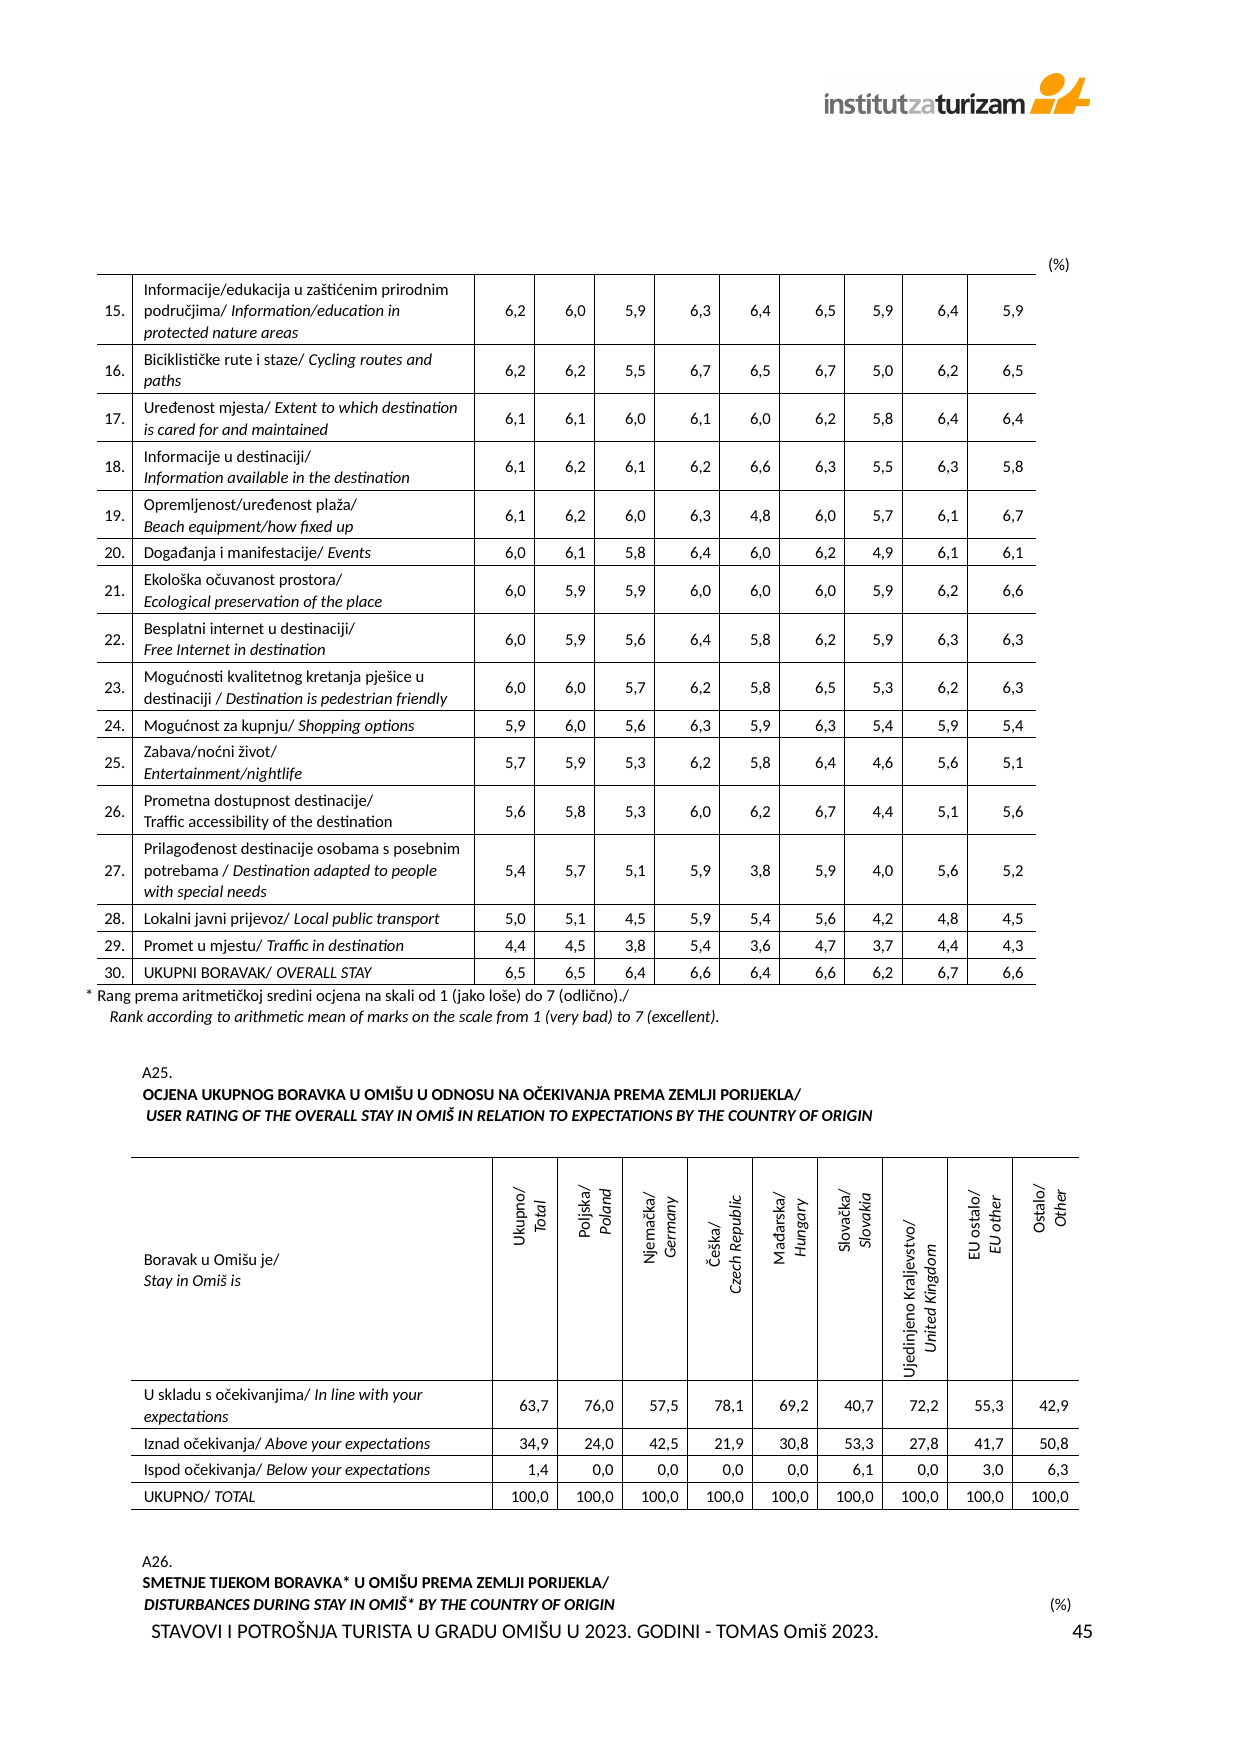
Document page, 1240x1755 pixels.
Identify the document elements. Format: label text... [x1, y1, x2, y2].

table_cell 6,2 [845, 959, 902, 984]
table_cell Besplatni internet u destinaciji/ Free Internet in destination [133, 614, 474, 662]
table_cell 5,0 [475, 905, 534, 931]
table_cell 4,5 [595, 905, 654, 931]
table_cell 100,0 [558, 1483, 622, 1508]
table_cell 4,8 [903, 905, 967, 931]
table_cell 5,1 [903, 786, 967, 834]
table_cell 6,6 [780, 959, 844, 984]
table_cell 42,5 [623, 1429, 687, 1455]
table_cell 5,1 [595, 835, 654, 904]
table_cell 69,2 [753, 1381, 817, 1428]
table_cell 5,9 [595, 275, 654, 344]
table_cell Opremljenost/uređenost plaža/ Beach equipment/how fixed up [133, 491, 474, 538]
table_cell 5,6 [595, 614, 654, 662]
table_cell 6,2 [655, 738, 719, 785]
table_cell 6,7 [903, 959, 967, 984]
table_cell 100,0 [948, 1483, 1012, 1508]
table_cell 4,4 [845, 786, 902, 834]
text OCJENA UKUPNOG BORAVKA U OMIŠU U ODNOSU NA OČEKIVANJA PREMA ZEMLJI PORIJEKLA/ [95, 1084, 1115, 1104]
table_cell 6,6 [968, 566, 1036, 613]
table_cell 6,0 [720, 566, 779, 613]
table_cell UKUPNI BORAVAK/ OVERALL STAY [133, 959, 474, 984]
table_cell 4,6 [845, 738, 902, 785]
table_cell 5,9 [475, 711, 534, 737]
table_cell 6,0 [595, 491, 654, 538]
table_cell 16. [97, 345, 132, 393]
table_cell 6,2 [903, 566, 967, 613]
table_cell 6,3 [780, 442, 844, 489]
table_cell 6,0 [535, 711, 594, 737]
table_cell 5,8 [535, 786, 594, 834]
table_cell 5,3 [845, 663, 902, 710]
table_cell 3,7 [845, 932, 902, 957]
table_cell Ispod očekivanja/ Below your expectations [131, 1456, 492, 1482]
table_cell 6,7 [968, 491, 1036, 538]
table_cell 5,8 [720, 614, 779, 662]
table_cell 5,8 [720, 738, 779, 785]
table_cell 6,5 [475, 959, 534, 984]
table_cell 6,0 [595, 394, 654, 441]
table_header [883, 1158, 947, 1380]
table_cell 100,0 [623, 1483, 687, 1508]
text USER RATING OF THE OVERALL STAY IN OMIŠ IN RELATION TO EXPECTATIONS BY THE COUNTRY OF ORIGIN [95, 1106, 1115, 1126]
table_cell UKUPNO/ TOTAL [131, 1483, 492, 1508]
table_cell 6,0 [720, 394, 779, 441]
table_header [1013, 1158, 1079, 1380]
table_cell 6,6 [720, 442, 779, 489]
table_cell 5,9 [720, 711, 779, 737]
table_cell 5,9 [845, 275, 902, 344]
table_cell 5,1 [968, 738, 1036, 785]
table_cell 5,9 [535, 614, 594, 662]
table_cell 6,0 [655, 786, 719, 834]
table_cell 6,3 [903, 442, 967, 489]
table_cell 6,0 [535, 663, 594, 710]
table_cell 63,7 [493, 1381, 557, 1428]
table_cell 5,3 [595, 738, 654, 785]
table_cell 4,0 [845, 835, 902, 904]
table_cell 4,3 [968, 932, 1036, 957]
table_cell 4,5 [968, 905, 1036, 931]
table_cell 6,1 [475, 394, 534, 441]
table_cell 29. [97, 932, 132, 957]
table_cell 5,8 [968, 442, 1036, 489]
table_cell 17. [97, 394, 132, 441]
table_cell 100,0 [883, 1483, 947, 1508]
table_cell 6,3 [655, 275, 719, 344]
table_cell 55,3 [948, 1381, 1012, 1428]
table_header [128, 1127, 1079, 1510]
table_cell 20. [97, 539, 132, 565]
table_header [818, 1158, 882, 1380]
table_cell 5,3 [595, 786, 654, 834]
table_cell 42,9 [1013, 1381, 1079, 1428]
table_header [753, 1158, 817, 1380]
table_cell 6,1 [968, 539, 1036, 565]
table_cell 3,8 [595, 932, 654, 957]
table_header [623, 1158, 687, 1380]
table_cell 5,9 [968, 275, 1036, 344]
table_cell 5,6 [968, 786, 1036, 834]
table_cell 5,7 [845, 491, 902, 538]
table_cell 6,1 [475, 491, 534, 538]
table_cell 5,8 [845, 394, 902, 441]
table_cell 0,0 [688, 1456, 752, 1482]
table_header [688, 1158, 752, 1380]
table_cell 6,5 [535, 959, 594, 984]
table_cell 4,2 [845, 905, 902, 931]
table_cell 57,5 [623, 1381, 687, 1428]
table_cell 6,5 [780, 663, 844, 710]
table_cell 6,4 [968, 394, 1036, 441]
table_cell 6,1 [655, 394, 719, 441]
table_cell 5,9 [845, 566, 902, 613]
table_cell 6,2 [903, 345, 967, 393]
table_cell 5,5 [845, 442, 902, 489]
table_cell 22. [97, 614, 132, 662]
table_cell 5,4 [720, 905, 779, 931]
list Rang prema aritmetičkoj sredini ocjena na skali od 1 (jako loše) do 7 (odlično)./ [85, 985, 1115, 1006]
table_cell 4,9 [845, 539, 902, 565]
table_cell 24. [97, 711, 132, 737]
table_cell 76,0 [558, 1381, 622, 1428]
table_cell 100,0 [1013, 1483, 1079, 1508]
table_cell 5,1 [535, 905, 594, 931]
table_cell 6,7 [655, 345, 719, 393]
table_cell 30,8 [753, 1429, 817, 1455]
table_cell 6,1 [903, 539, 967, 565]
table_cell 6,4 [720, 959, 779, 984]
table_cell 0,0 [753, 1456, 817, 1482]
table_cell 3,0 [948, 1456, 1012, 1482]
table_cell Mogućnost za kupnju/ Shopping options [133, 711, 474, 737]
table_cell 5,8 [595, 539, 654, 565]
table_cell 5,9 [535, 566, 594, 613]
table_cell 100,0 [688, 1483, 752, 1508]
table_cell 5,9 [845, 614, 902, 662]
table_cell Biciklističke rute i staze/ Cycling routes and paths [133, 345, 474, 393]
table_cell Lokalni javni prijevoz/ Local public transport [133, 905, 474, 931]
table_cell 23. [97, 663, 132, 710]
table_cell 3,8 [720, 835, 779, 904]
table_cell 5,5 [595, 345, 654, 393]
table_header [108, 1127, 127, 1510]
table_cell 6,2 [535, 442, 594, 489]
table_cell 6,4 [903, 394, 967, 441]
table_cell 5,6 [903, 835, 967, 904]
table_cell 6,4 [780, 738, 844, 785]
table_cell 6,2 [535, 491, 594, 538]
table_cell 6,2 [903, 663, 967, 710]
table_cell 6,0 [535, 275, 594, 344]
table_cell 0,0 [558, 1456, 622, 1482]
table_cell 50,8 [1013, 1429, 1079, 1455]
table_cell 5,9 [655, 835, 719, 904]
table_cell 4,7 [780, 932, 844, 957]
table_cell 5,9 [655, 905, 719, 931]
table_cell 6,2 [475, 275, 534, 344]
table_cell Informacije/edukacija u zaštićenim prirodnim područjima/ Information/education in protected nature areas [133, 275, 474, 344]
table_cell 6,0 [780, 566, 844, 613]
table_cell 6,3 [655, 711, 719, 737]
table_cell 4,8 [720, 491, 779, 538]
table_cell 40,7 [818, 1381, 882, 1428]
table_cell 5,6 [475, 786, 534, 834]
table_cell 6,4 [655, 614, 719, 662]
table_cell 6,3 [1013, 1456, 1079, 1482]
table_cell Ekološka očuvanost prostora/ Ecological preservation of the place [133, 566, 474, 613]
table_cell U skladu s očekivanjima/ In line with your expectations [131, 1381, 492, 1428]
table_cell 100,0 [493, 1483, 557, 1508]
table_cell 6,2 [720, 786, 779, 834]
table_cell 0,0 [883, 1456, 947, 1482]
table_cell 6,3 [903, 614, 967, 662]
table_cell 6,4 [655, 539, 719, 565]
table_header [558, 1158, 622, 1380]
table_cell 5,2 [968, 835, 1036, 904]
table_cell 6,1 [818, 1456, 882, 1482]
text Rank according to arithmetic mean of marks on the scale from 1 (very bad) to 7 (excellent). [98, 1007, 1115, 1027]
table_cell 6,0 [475, 663, 534, 710]
table_cell 21. [97, 566, 132, 613]
table_cell 53,3 [818, 1429, 882, 1455]
table_cell 6,0 [780, 491, 844, 538]
table_cell 6,0 [475, 539, 534, 565]
table_cell 6,7 [780, 345, 844, 393]
table_cell 3,6 [720, 932, 779, 957]
table_cell 15. [97, 275, 132, 344]
table_cell 4,4 [903, 932, 967, 957]
table_cell 6,5 [780, 275, 844, 344]
table_header [493, 1158, 557, 1380]
table_cell 0,0 [623, 1456, 687, 1482]
table_cell 6,3 [968, 614, 1036, 662]
table_cell 5,9 [780, 835, 844, 904]
table_cell Promet u mjestu/ Traffic in destination [133, 932, 474, 957]
table_cell 6,7 [780, 786, 844, 834]
table_cell 72,2 [883, 1381, 947, 1428]
table_cell 1,4 [493, 1456, 557, 1482]
table_cell 27,8 [883, 1429, 947, 1455]
table_cell 41,7 [948, 1429, 1012, 1455]
table_cell 6,6 [655, 959, 719, 984]
table_cell 6,3 [780, 711, 844, 737]
table_cell 6,5 [720, 345, 779, 393]
table_cell 6,1 [595, 442, 654, 489]
table_cell 6,3 [655, 491, 719, 538]
table_cell 6,0 [655, 566, 719, 613]
table_cell 6,0 [720, 539, 779, 565]
table_cell 6,2 [780, 614, 844, 662]
table_cell 6,1 [535, 394, 594, 441]
table_cell 5,8 [720, 663, 779, 710]
table_cell 18. [97, 442, 132, 489]
table_cell 5,9 [535, 738, 594, 785]
table_cell 26. [97, 786, 132, 834]
table_cell Mogućnosti kvalitetnog kretanja pješice u destinaciji / Destination is pedestrian friendly [133, 663, 474, 710]
table_cell 5,4 [475, 835, 534, 904]
table_cell 5,4 [655, 932, 719, 957]
table_cell 24,0 [558, 1429, 622, 1455]
table_cell 6,3 [968, 663, 1036, 710]
table_cell 5,6 [595, 711, 654, 737]
table_cell 6,2 [780, 394, 844, 441]
table_cell 4,4 [475, 932, 534, 957]
table_cell Prometna dostupnost destinacije/ Traffic accessibility of the destination [133, 786, 474, 834]
table_cell 100,0 [753, 1483, 817, 1508]
table_cell 5,9 [903, 711, 967, 737]
table_cell 4,5 [535, 932, 594, 957]
table_cell Uređenost mjesta/ Extent to which destination is cared for and maintained [133, 394, 474, 441]
table_cell 6,2 [655, 442, 719, 489]
table_cell Zabava/noćni život/ Entertainment/nightlife [133, 738, 474, 785]
text SMETNJE TIJEKOM BORAVKA* U OMIŠU PREMA ZEMLJI PORIJEKLA/ [95, 1573, 1115, 1593]
table_cell 6,2 [780, 539, 844, 565]
table_cell 21,9 [688, 1429, 752, 1455]
table_cell 6,4 [903, 275, 967, 344]
text DISTURBANCES DURING STAY IN OMIŠ* BY THE COUNTRY OF ORIGIN (%) [95, 1594, 1115, 1615]
table_cell 5,4 [845, 711, 902, 737]
table_cell 6,2 [535, 345, 594, 393]
table_cell 6,0 [475, 566, 534, 613]
table_cell 30. [97, 959, 132, 984]
table_cell 5,0 [845, 345, 902, 393]
table_cell 6,2 [475, 345, 534, 393]
table_cell 6,6 [968, 959, 1036, 984]
table_cell 78,1 [688, 1381, 752, 1428]
text A25. [95, 1062, 1115, 1083]
table_cell 5,9 [595, 566, 654, 613]
table_cell 25. [97, 738, 132, 785]
table_cell Događanja i manifestacije/ Events [133, 539, 474, 565]
table_cell Informacije u destinaciji/ Information available in the destination [133, 442, 474, 489]
table_cell 6,4 [595, 959, 654, 984]
table_cell 5,7 [595, 663, 654, 710]
table_cell 5,7 [475, 738, 534, 785]
table_header Boravak u Omišu je/ Stay in Omiš is [131, 1158, 492, 1380]
table_cell 28. [97, 905, 132, 931]
table_header [948, 1158, 1012, 1380]
table_cell 27. [97, 835, 132, 904]
table_cell 6,1 [903, 491, 967, 538]
table_cell 6,1 [475, 442, 534, 489]
table_cell 5,4 [968, 711, 1036, 737]
table_cell 34,9 [493, 1429, 557, 1455]
table_cell 5,7 [535, 835, 594, 904]
table_cell 6,2 [655, 663, 719, 710]
table_cell 6,5 [968, 345, 1036, 393]
text A26. [95, 1551, 1115, 1572]
table_cell 100,0 [818, 1483, 882, 1508]
table_cell 19. [97, 491, 132, 538]
table_cell 6,0 [475, 614, 534, 662]
table_cell 6,4 [720, 275, 779, 344]
table_cell Prilagođenost destinacije osobama s posebnim potrebama / Destination adapted to people with special needs [133, 835, 474, 904]
table_cell 5,6 [780, 905, 844, 931]
table_cell 5,6 [903, 738, 967, 785]
table_cell Iznad očekivanja/ Above your expectations [131, 1429, 492, 1455]
table_cell 6,1 [535, 539, 594, 565]
